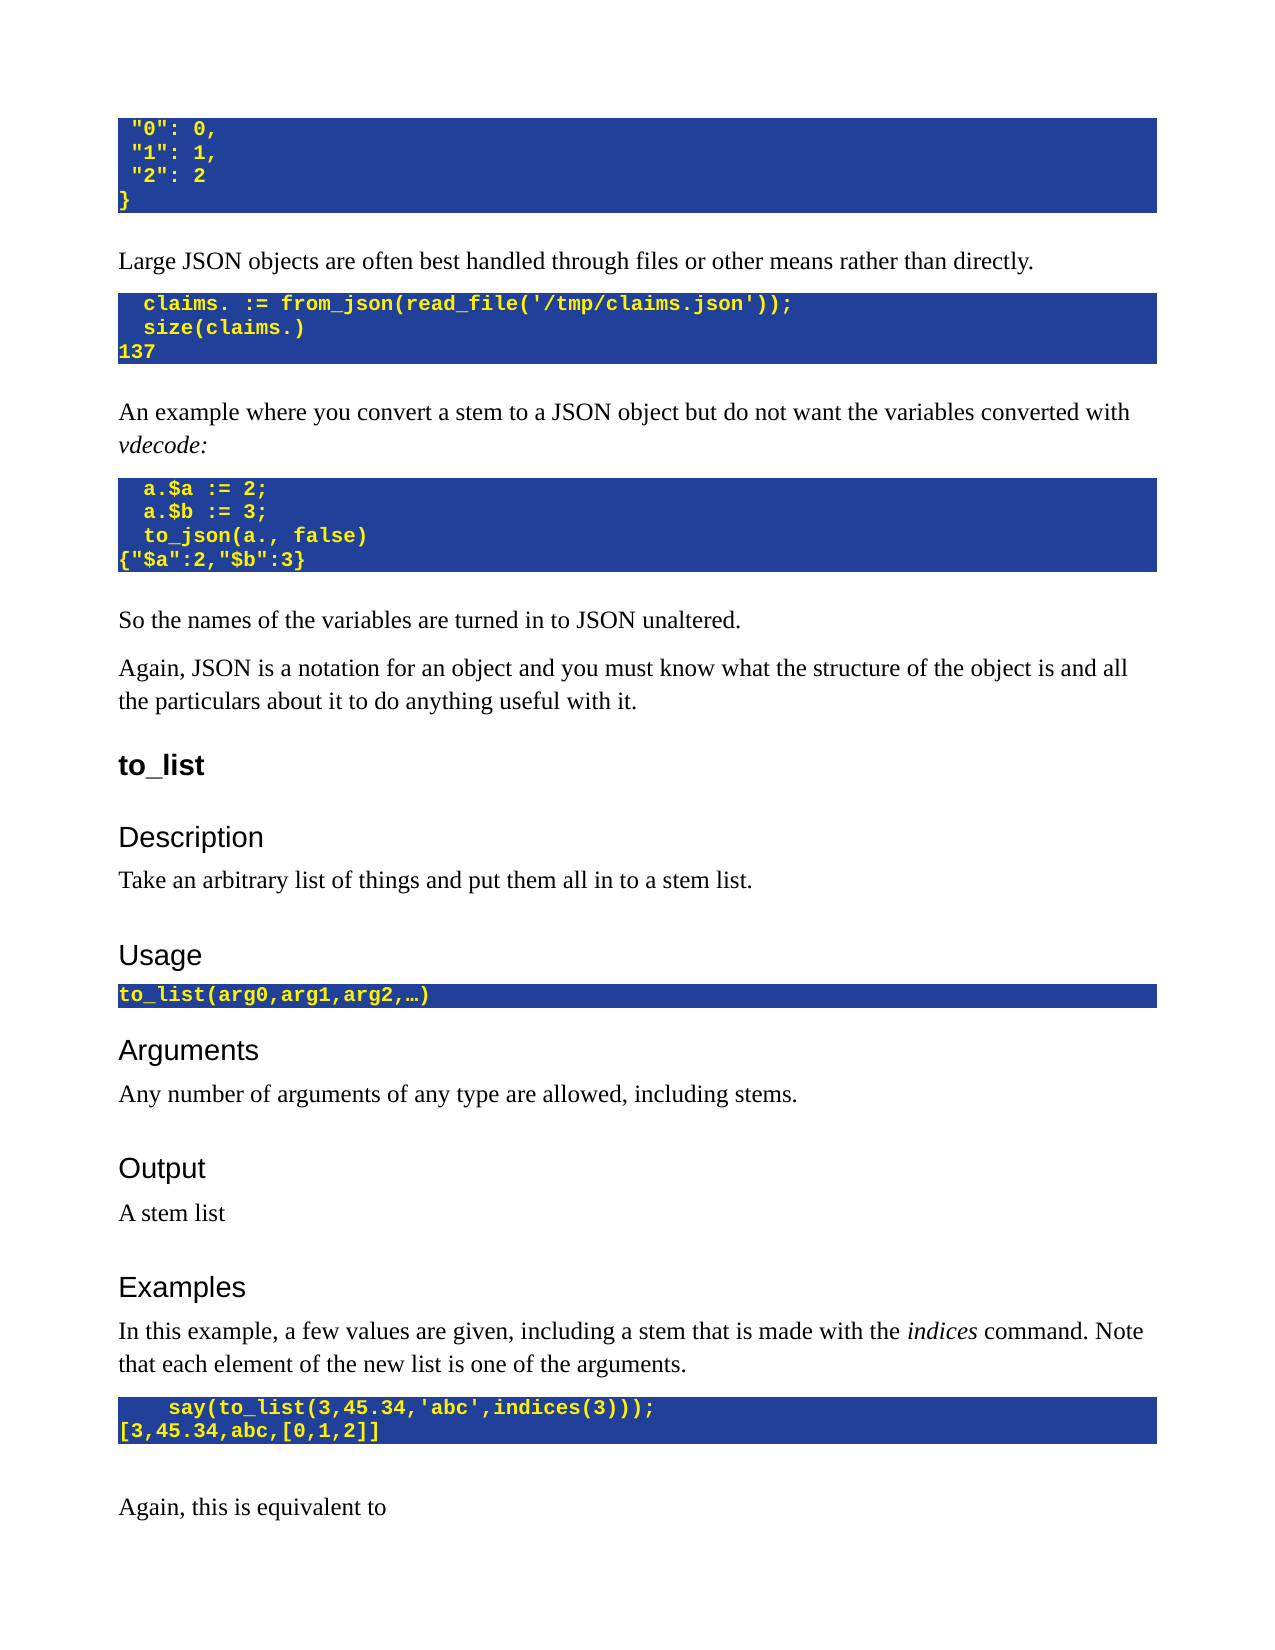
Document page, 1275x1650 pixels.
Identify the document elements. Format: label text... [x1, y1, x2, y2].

subtitle Description [118, 819, 1157, 853]
text A stem list [118, 1198, 1157, 1226]
text Take an arbitrary list of things and put them all in to a stem list. [118, 866, 1157, 894]
subtitle Usage [118, 938, 1157, 972]
subtitle Examples [118, 1270, 1157, 1304]
text to_json(a., false) [118, 525, 1157, 549]
text "2": 2 [118, 165, 1157, 189]
text An example where you convert a stem to a JSON object but do not want the variables converted with vdecode: [118, 364, 1157, 459]
text size(claims.) [118, 317, 1157, 341]
text a.$b := 3; [118, 502, 1157, 525]
text In this example, a few values are given, including a stem that is made with the indices command. Note that each element of the new list is one of the arguments. [118, 1316, 1157, 1378]
subtitle Arguments [118, 1033, 1157, 1066]
text Large JSON objects are often best handled through files or other means rather than directly. [118, 213, 1157, 274]
text So the names of the variables are turned in to JSON unaltered. [118, 572, 1157, 634]
text [3,45.34,abc,[0,1,2]] [118, 1421, 1157, 1444]
text Again, this is equivalent to [118, 1492, 1157, 1521]
text to_list(arg0,arg1,arg2,…) [118, 984, 1157, 1008]
text a.$a := 2; [118, 478, 1157, 502]
text } [118, 189, 1157, 213]
subtitle to_list [118, 748, 1157, 782]
text claims. := from_json(read_file('/tmp/claims.json')); [118, 293, 1157, 317]
subtitle Output [118, 1152, 1157, 1185]
text 137 [118, 341, 1157, 364]
text {"$a":2,"$b":3} [118, 549, 1157, 572]
text "1": 1, [118, 142, 1157, 165]
text "0": 0, [118, 118, 1157, 142]
text Again, JSON is a notation for an object and you must know what the structure of the object is and all the particulars about it to do anything useful with it. [118, 653, 1157, 715]
text Any number of arguments of any type are allowed, including stems. [118, 1079, 1157, 1108]
text say(to_list(3,45.34,'abc',indices(3))); [118, 1397, 1157, 1421]
